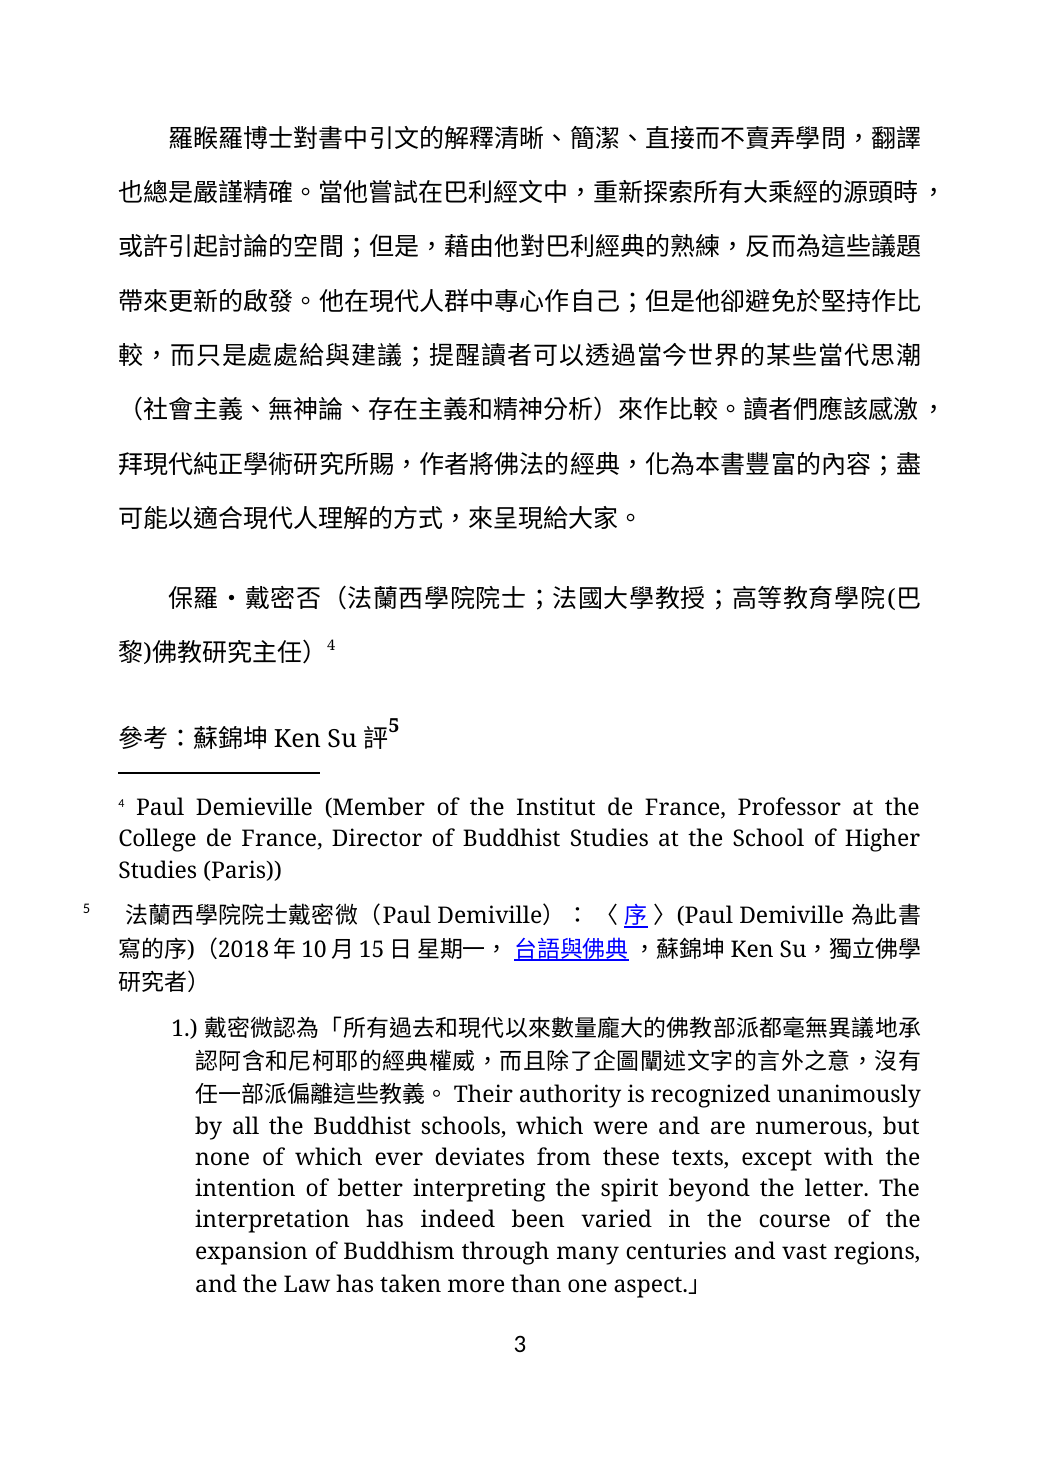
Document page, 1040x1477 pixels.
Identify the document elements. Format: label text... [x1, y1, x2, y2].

text Paul Demieville (Member of the Institut de France, Professor at the College de France, Director of Buddhist Studies at the School of Higher Studies (Paris)) [118, 791, 921, 885]
text 法蘭西學院院士戴密微（Paul Demiville）： 〈 序 〉(Paul Demiville 為此書寫的序)（2018年10月15日 星期一， 台語與佛典 ，蘇錦坤 Ken Su，獨立佛學研究者） [83, 897, 921, 997]
text 1.) 戴密微認為「所有過去和現代以來數量龐大的佛教部派都毫無異議地承認阿含和尼柯耶的經典權威，而且除了企圖闡述文字的言外之意，沒有任一部派偏離這些教義。 Their authority is recognized unanimously by all the Buddhist schools, which were and are numerous, but none of which ever deviates from these texts, except with the intention of better interpreting the spirit beyond the letter. The interpretation has indeed been varied in the course of the expansion of Buddhism through many centuries and vast regions, and the Law has taken more than one aspect.」 [171, 1010, 921, 1299]
text 羅睺羅博士對書中引文的解釋清晰、簡潔、直接而不賣弄學問，翻譯也總是嚴謹精確。當他嘗試在巴利經文中，重新探索所有大乘經的源頭時，或許引起討論的空間；但是，藉由他對巴利經典的熟練，反而為這些議題帶來更新的啟發。他在現代人群中專心作自己；但是他卻避免於堅持作比較，而只是處處給與建議；提醒讀者可以透過當今世界的某些當代思潮（社會主義、無神論、存在主義和精神分析）來作比較。讀者們應該感激，拜現代純正學術研究所賜，作者將佛法的經典，化為本書豐富的內容；盡可能以適合現代人理解的方式，來呈現給大家。 [118, 118, 921, 535]
text 保羅‧戴密否（法蘭西學院院士；法國大學教授；高等教育學院(巴黎)佛教研究主任） [118, 578, 921, 669]
text 參考：蘇錦坤 Ken Su 評 [118, 712, 921, 757]
